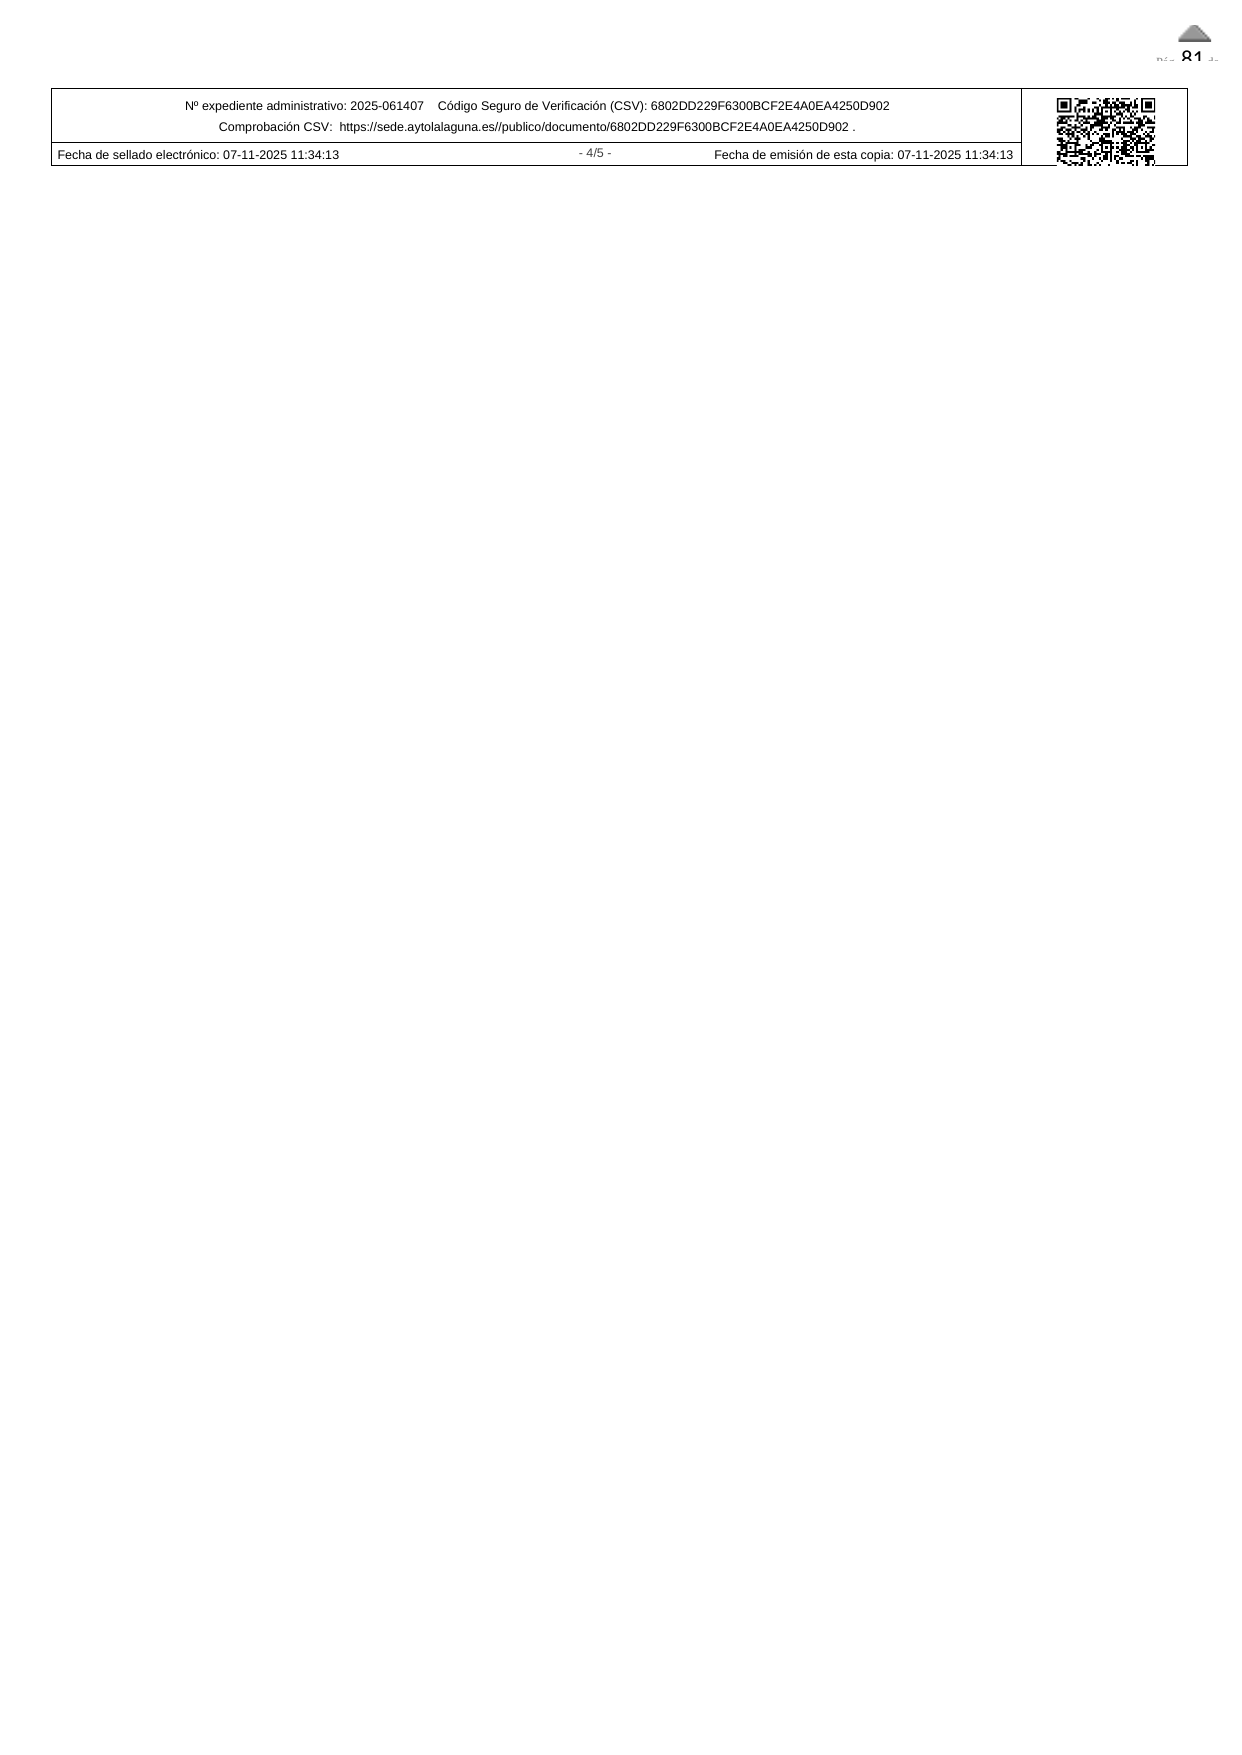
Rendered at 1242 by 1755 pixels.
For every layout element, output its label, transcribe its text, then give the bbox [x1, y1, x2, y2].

table_cell Fecha de sellado electrónico: 07-11-2025 11:34:13 - 4/5 - Fecha de emisión de esta copia: 07-11-2025 11:34:13 [52, 143, 1021, 165]
table_header [1022, 89, 1187, 165]
table_cell Nº expediente administrativo: 2025-061407 Código Seguro de Verificación (CSV): 6802DD229F6300BCF2E4A0EA4250D902 Comprobación CSV: https://sede.aytolalaguna.es//publico/documento/6802DD229F6300BCF2E4A0EA4250D902 . [52, 89, 1021, 142]
